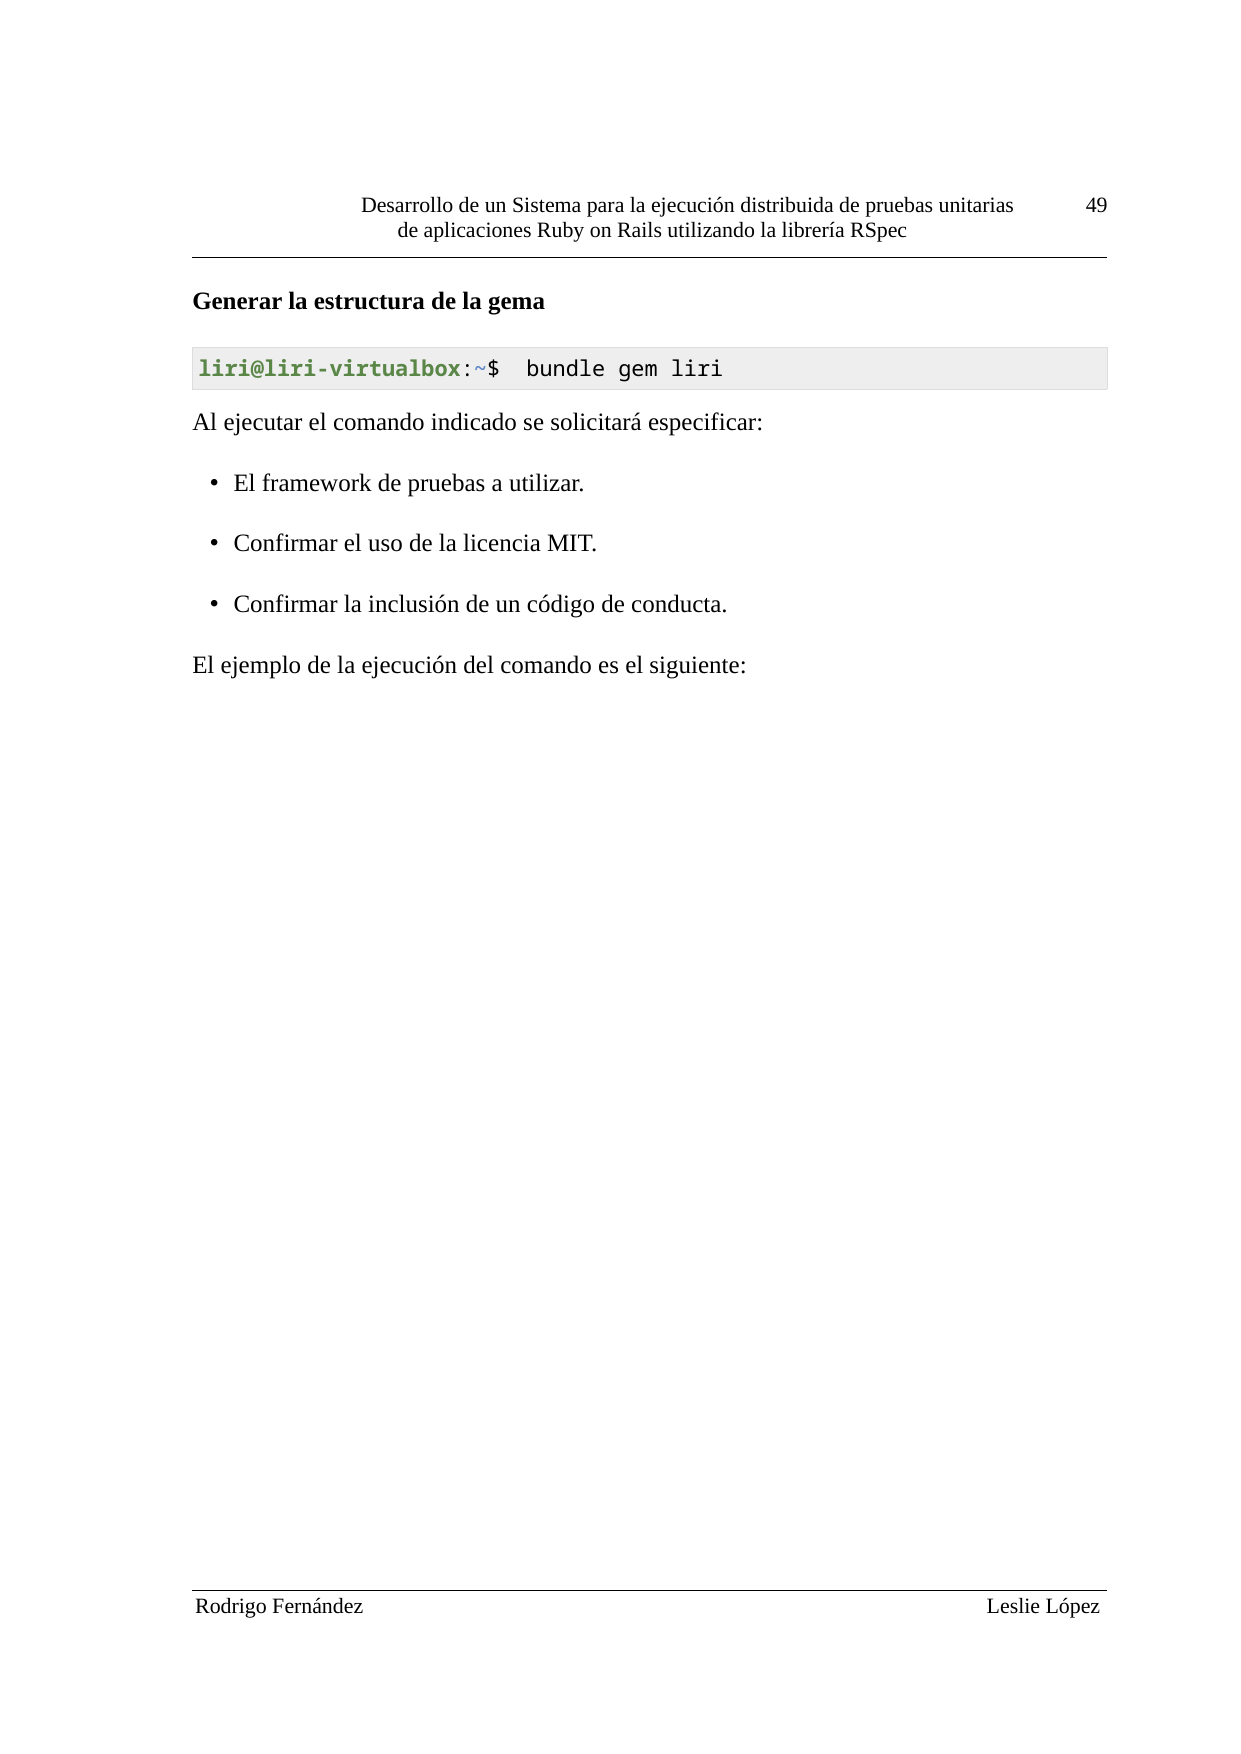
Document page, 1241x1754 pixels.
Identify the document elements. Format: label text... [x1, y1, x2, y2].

text liri@liri-virtualbox:~$ bundle gem liri [193, 348, 1107, 389]
list Confirmar el uso de la licencia MIT. [210, 528, 1107, 557]
text Al ejecutar el comando indicado se solicitará especificar: [192, 407, 1107, 436]
list Confirmar la inclusión de un código de conducta. [210, 589, 1107, 618]
list El framework de pruebas a utilizar. [210, 468, 1107, 496]
text Generar la estructura de la gema [192, 286, 1107, 315]
text El ejemplo de la ejecución del comando es el siguiente: [192, 650, 1107, 679]
